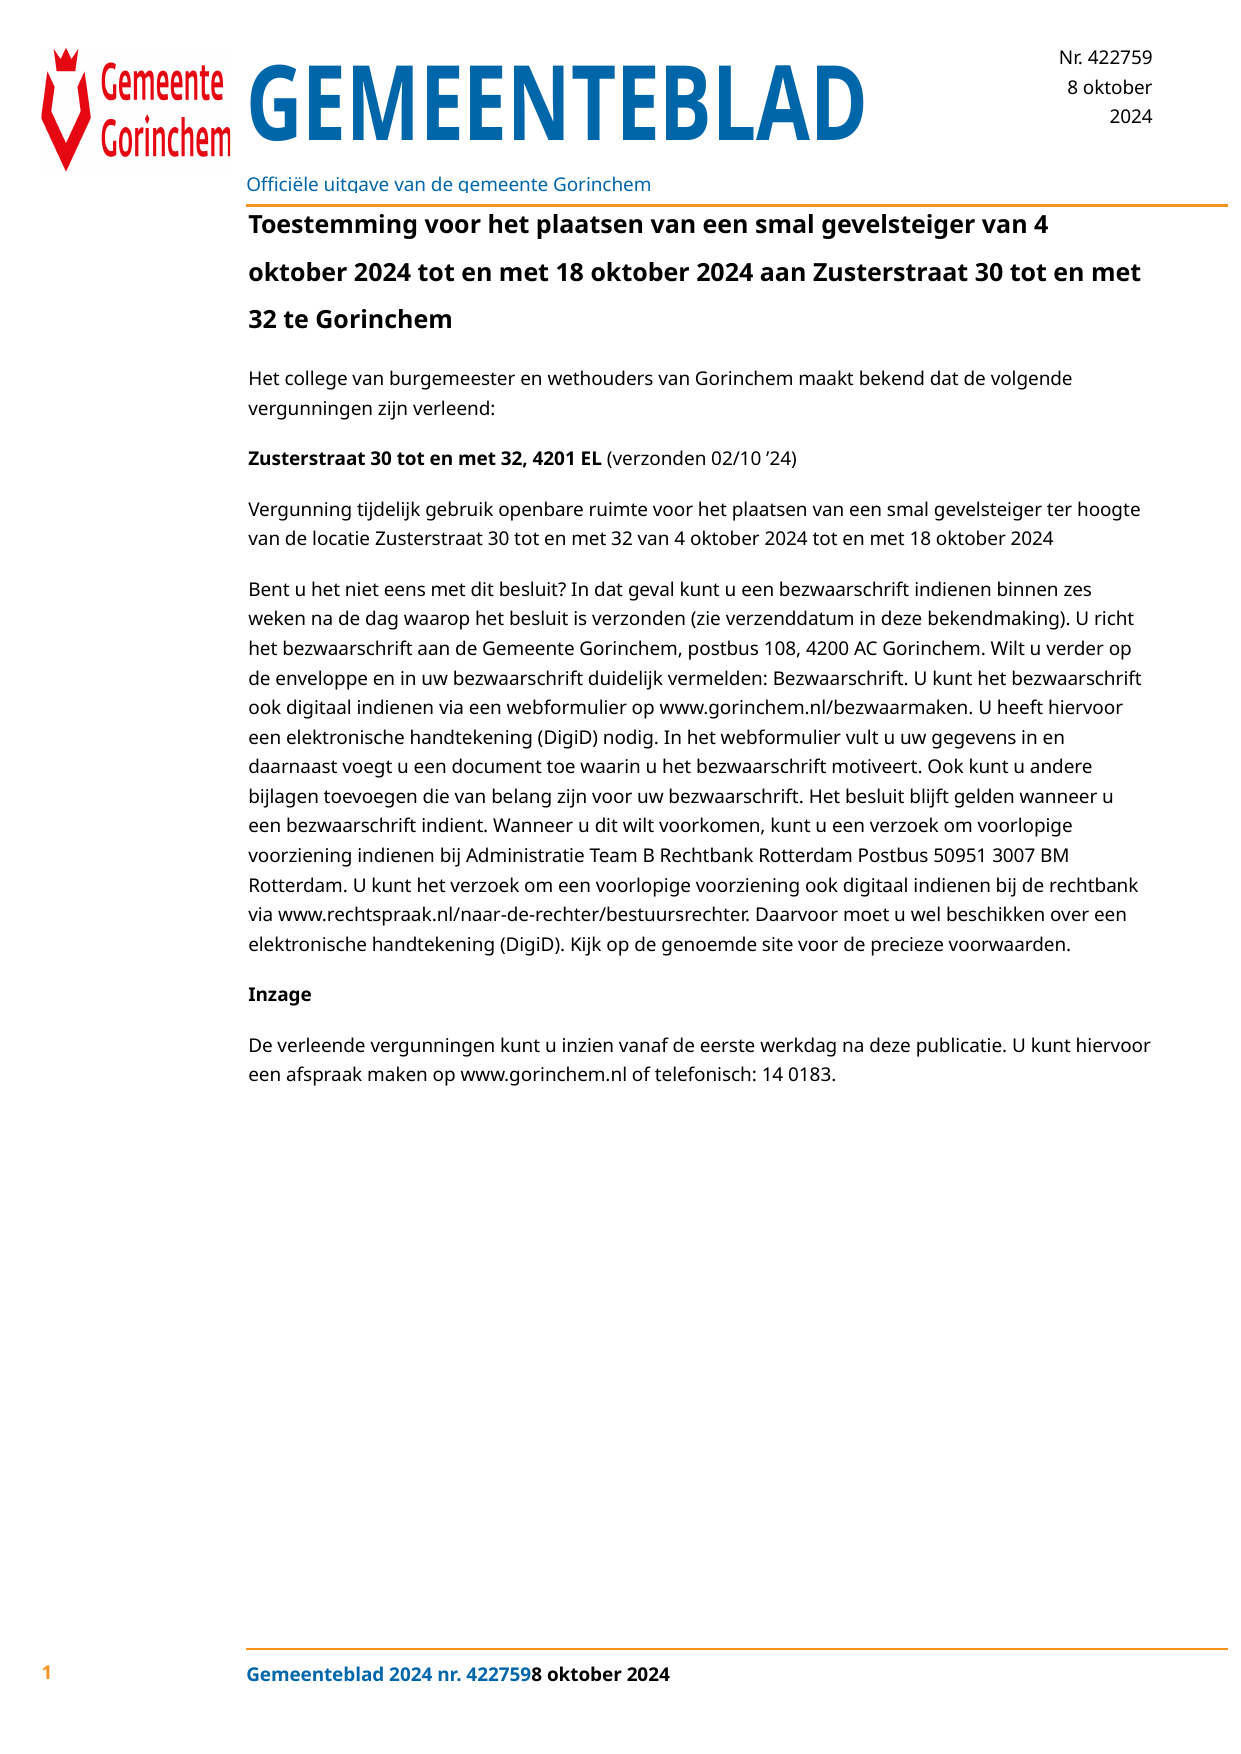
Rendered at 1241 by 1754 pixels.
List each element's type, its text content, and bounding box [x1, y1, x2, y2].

text De verleende vergunningen kunt u inzien vanaf de eerste werkdag na deze publicatie. U kunt hiervoor een afspraak maken op www.gorinchem.nl of telefonisch: 14 0183. [248, 1032, 1152, 1087]
text Zusterstraat 30 tot en met 32, 4201 EL (verzonden 02/10 ’24) [248, 446, 1152, 471]
text Bent u het niet eens met dit besluit? In dat geval kunt u een bezwaarschrift indienen binnen zes weken na de dag waarop het besluit is verzonden (zie verzenddatum in deze bekendmaking). U richt het bezwaarschrift aan de Gemeente Gorinchem, postbus 108, 4200 AC Gorinchem. Wilt u verder op de enveloppe en in uw bezwaarschrift duidelijk vermelden: Bezwaarschrift. U kunt het bezwaarschrift ook digitaal indienen via een webformulier op www.gorinchem.nl/bezwaarmaken. U heeft hiervoor een elektronische handtekening (DigiD) nodig. In het webformulier vult u uw gegevens in en daarnaast voegt u een document toe waarin u het bezwaarschrift motiveert. Ook kunt u andere bijlagen toevoegen die van belang zijn voor uw bezwaarschrift. Het besluit blijft gelden wanneer u een bezwaarschrift indient. Wanneer u dit wilt voorkomen, kunt u een verzoek om voorlopige voorziening indienen bij Administratie Team B Rechtbank Rotterdam Postbus 50951 3007 BM Rotterdam. U kunt het verzoek om een voorlopige voorziening ook digitaal indienen bij de rechtbank via www.rechtspraak.nl/naar-de-rechter/bestuursrechter. Daarvoor moet u wel beschikken over een elektronische handtekening (DigiD). Kijk op de genoemde site voor de precieze voorwaarden. [248, 576, 1152, 957]
text Vergunning tijdelijk gebruik openbare ruimte voor het plaatsen van een smal gevelsteiger ter hoogte van de locatie Zusterstraat 30 tot en met 32 van 4 oktober 2024 tot en met 18 oktober 2024 [248, 496, 1152, 551]
text Inzage [248, 981, 1152, 1007]
text Toestemming voor het plaatsen van een smal gevelsteiger van 4 oktober 2024 tot en met 18 oktober 2024 aan Zusterstraat 30 tot en met 32 te Gorinchem [248, 207, 1152, 336]
text Het college van burgemeester en wethouders van Gorinchem maakt bekend dat de volgende vergunningen zijn verleend: [248, 366, 1152, 421]
picture [41, 47, 231, 172]
